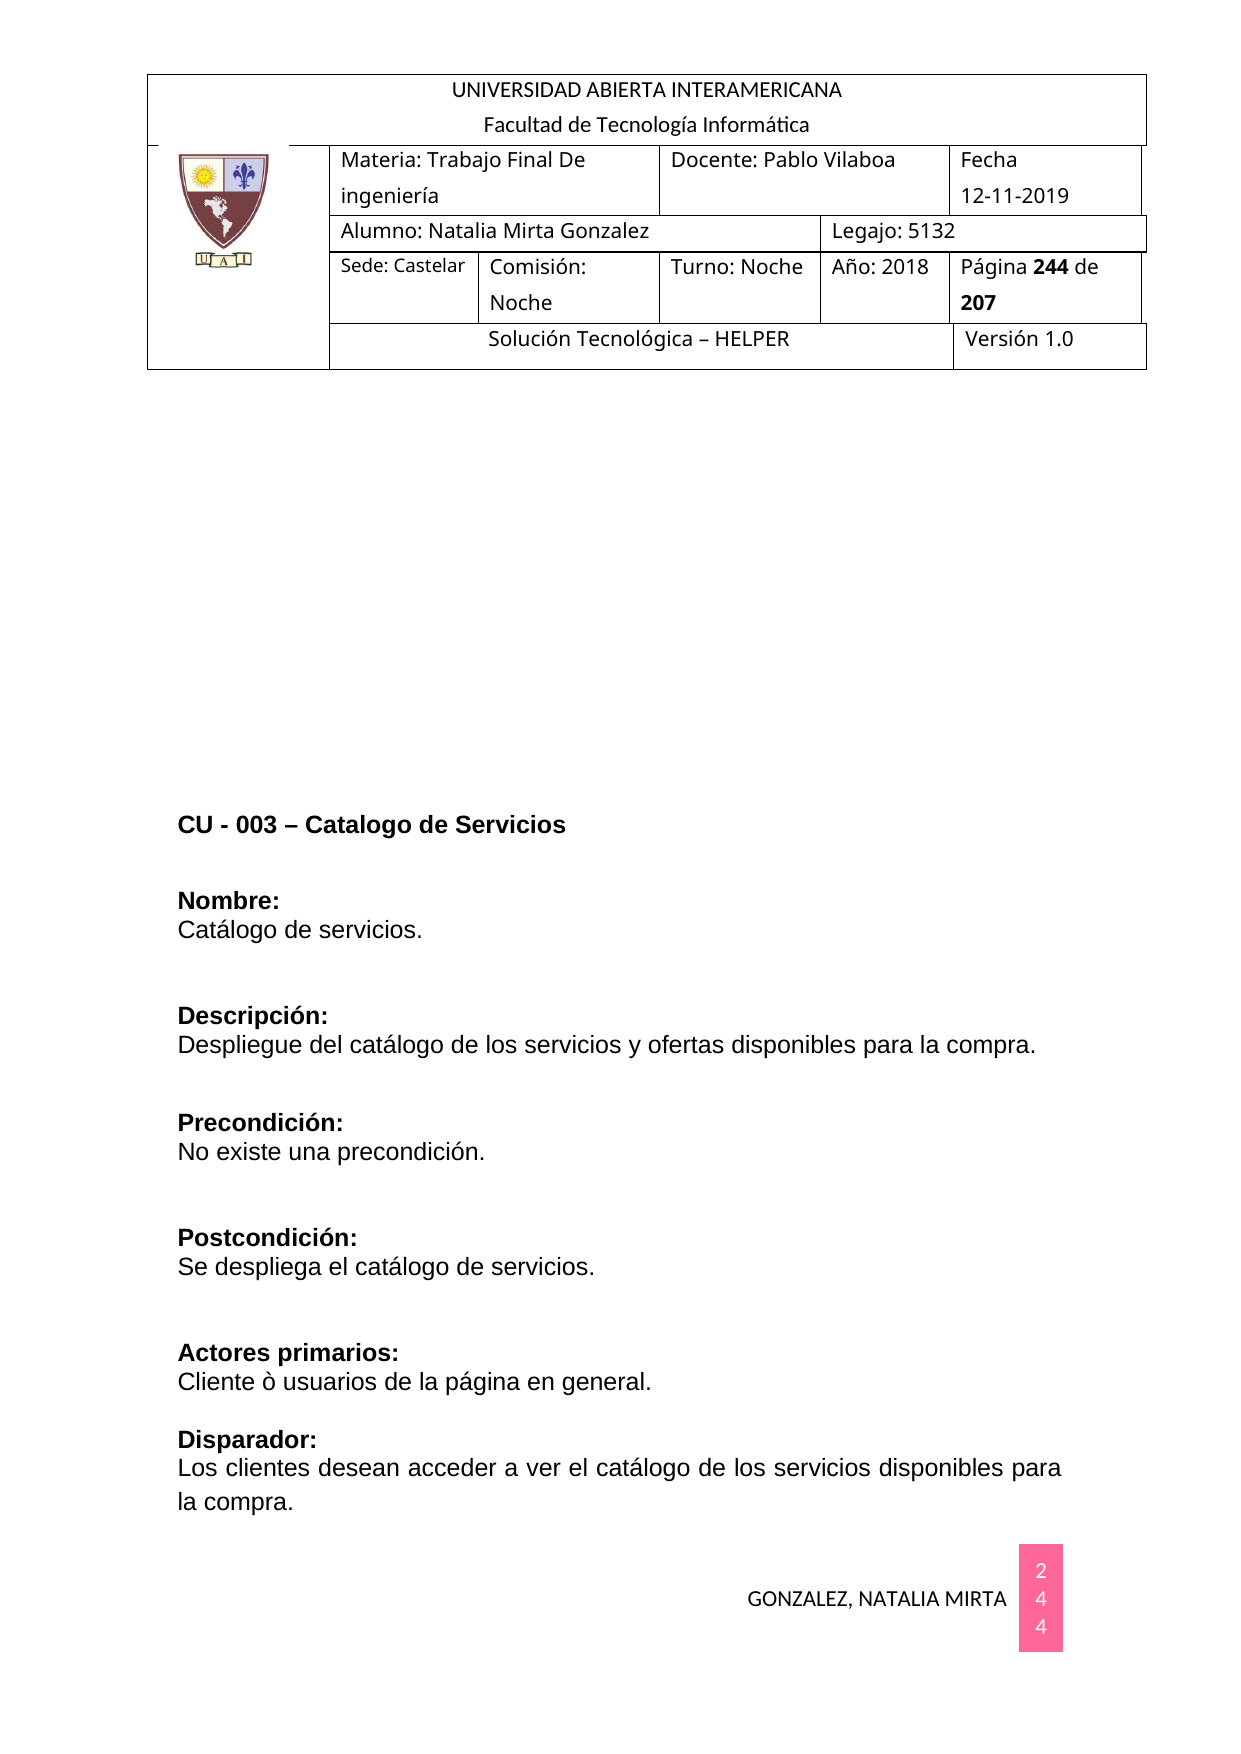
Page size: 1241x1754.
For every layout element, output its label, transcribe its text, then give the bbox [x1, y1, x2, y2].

text No existe una precondición. [177, 1137, 1063, 1166]
text Postcondición: [177, 1223, 1063, 1252]
text Se despliega el catálogo de servicios. [177, 1252, 1063, 1281]
text Disparador: [177, 1425, 1063, 1453]
subtitle CU - 003 – Catalogo de Servicios [177, 810, 1063, 839]
text Despliegue del catálogo de los servicios y ofertas disponibles para la compra. [177, 1030, 1063, 1059]
text Los clientes desean acceder a ver el catálogo de los servicios disponibles para la compra. [177, 1453, 1063, 1515]
text Actores primarios: [177, 1338, 1063, 1367]
text Nombre: [177, 886, 1063, 915]
text Catálogo de servicios. [177, 915, 1063, 944]
text Precondición: [177, 1108, 1063, 1137]
text Cliente ò usuarios de la página en general. [177, 1367, 1063, 1396]
text Descripción: [177, 1001, 1063, 1030]
